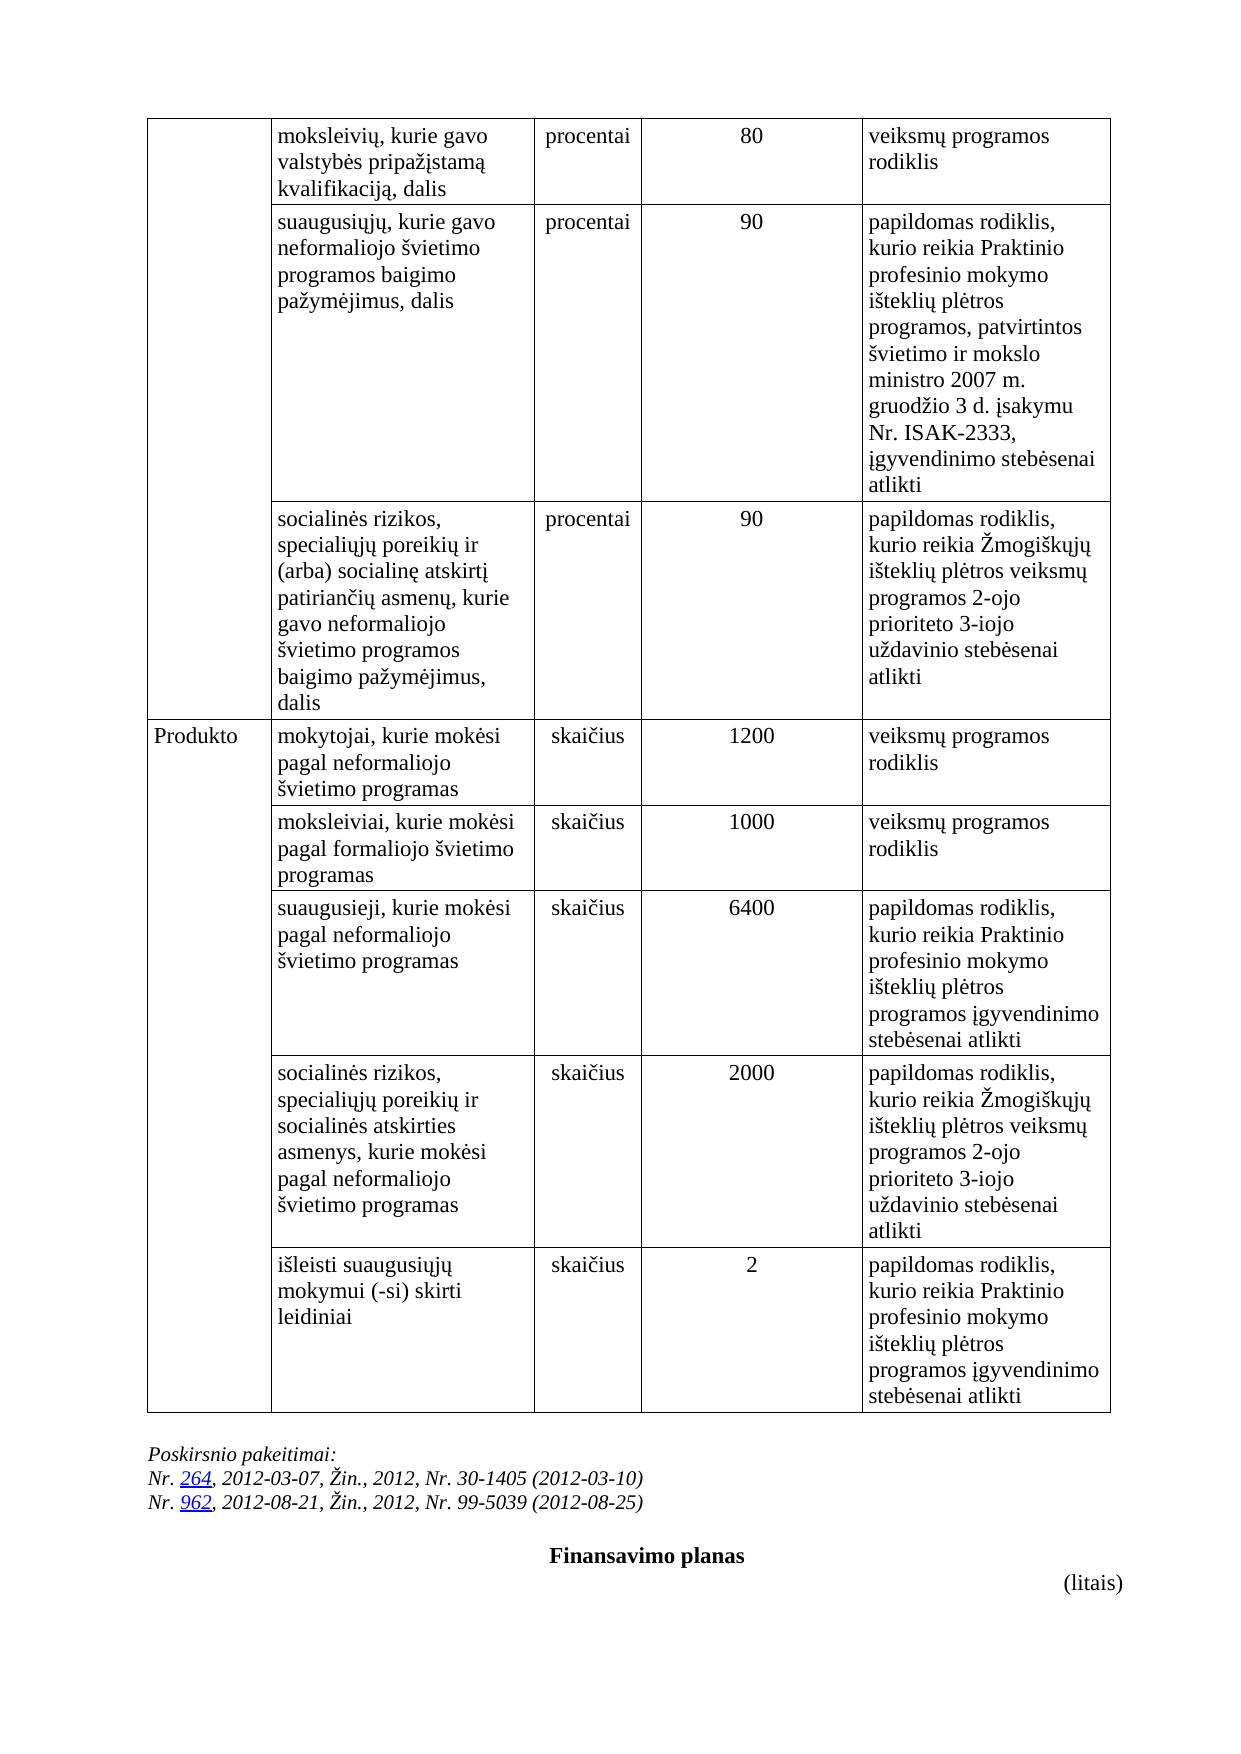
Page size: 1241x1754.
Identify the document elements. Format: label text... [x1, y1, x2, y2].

table_cell 90 [642, 502, 862, 718]
table_cell suaugusieji, kurie mokėsi pagal neformaliojo švietimo programas [272, 891, 534, 1055]
table_cell papildomas rodiklis, kurio reikia Žmogiškųjų išteklių plėtros veiksmų programos 2-ojo prioriteto 3-iojo uždavinio stebėsenai atlikti [863, 1056, 1110, 1247]
table_cell skaičius [535, 1248, 641, 1412]
table_cell papildomas rodiklis, kurio reikia Praktinio profesinio mokymo išteklių plėtros programos įgyvendinimo stebėsenai atlikti [863, 891, 1110, 1055]
table_cell papildomas rodiklis, kurio reikia Žmogiškųjų išteklių plėtros veiksmų programos 2-ojo prioriteto 3-iojo uždavinio stebėsenai atlikti [863, 502, 1110, 718]
table_cell veiksmų programos rodiklis [863, 119, 1110, 204]
text Poskirsnio pakeitimai: [148, 1442, 1152, 1466]
table_cell skaičius [535, 1056, 641, 1247]
table_cell moksleiviai, kurie mokėsi pagal formaliojo švietimo programas [272, 806, 534, 890]
table_cell moksleivių, kurie gavo valstybės pripažįstamą kvalifikaciją, dalis [272, 119, 534, 204]
table_cell skaičius [535, 891, 641, 1055]
table_cell skaičius [535, 720, 641, 804]
table_cell skaičius [535, 806, 641, 890]
table_cell 6400 [642, 891, 862, 1055]
table_cell 1200 [642, 720, 862, 804]
table_cell socialinės rizikos, specialiųjų poreikių ir (arba) socialinę atskirtį patiriančių asmenų, kurie gavo neformaliojo švietimo programos baigimo pažymėjimus, dalis [272, 502, 534, 718]
text (litais) [148, 1569, 1152, 1595]
table_cell Produkto [148, 720, 271, 1412]
table_cell veiksmų programos rodiklis [863, 720, 1110, 804]
table_cell 2 [642, 1248, 862, 1412]
table_cell papildomas rodiklis, kurio reikia Praktinio profesinio mokymo išteklių plėtros programos, patvirtintos švietimo ir mokslo ministro 2007 m. gruodžio 3 d. įsakymu Nr. ISAK-2333, įgyvendinimo stebėsenai atlikti [863, 205, 1110, 501]
table_cell 80 [642, 119, 862, 204]
table_cell 2000 [642, 1056, 862, 1247]
table_cell procentai [535, 119, 641, 204]
table_cell procentai [535, 502, 641, 718]
table_cell 1000 [642, 806, 862, 890]
table_cell procentai [535, 205, 641, 501]
table_cell veiksmų programos rodiklis [863, 806, 1110, 890]
table_cell 90 [642, 205, 862, 501]
table_cell socialinės rizikos, specialiųjų poreikių ir socialinės atskirties asmenys, kurie mokėsi pagal neformaliojo švietimo programas [272, 1056, 534, 1247]
table_cell [148, 119, 271, 718]
text Nr. 962, 2012-08-21, Žin., 2012, Nr. 99-5039 (2012-08-25) [148, 1490, 1152, 1514]
table_cell suaugusiųjų, kurie gavo neformaliojo švietimo programos baigimo pažymėjimus, dalis [272, 205, 534, 501]
table_cell papildomas rodiklis, kurio reikia Praktinio profesinio mokymo išteklių plėtros programos įgyvendinimo stebėsenai atlikti [863, 1248, 1110, 1412]
text Finansavimo planas [148, 1542, 1152, 1569]
text Nr. 264, 2012-03-07, Žin., 2012, Nr. 30-1405 (2012-03-10) [148, 1466, 1152, 1490]
table_cell išleisti suaugusiųjų mokymui (-si) skirti leidiniai [272, 1248, 534, 1412]
table_cell mokytojai, kurie mokėsi pagal neformaliojo švietimo programas [272, 720, 534, 804]
